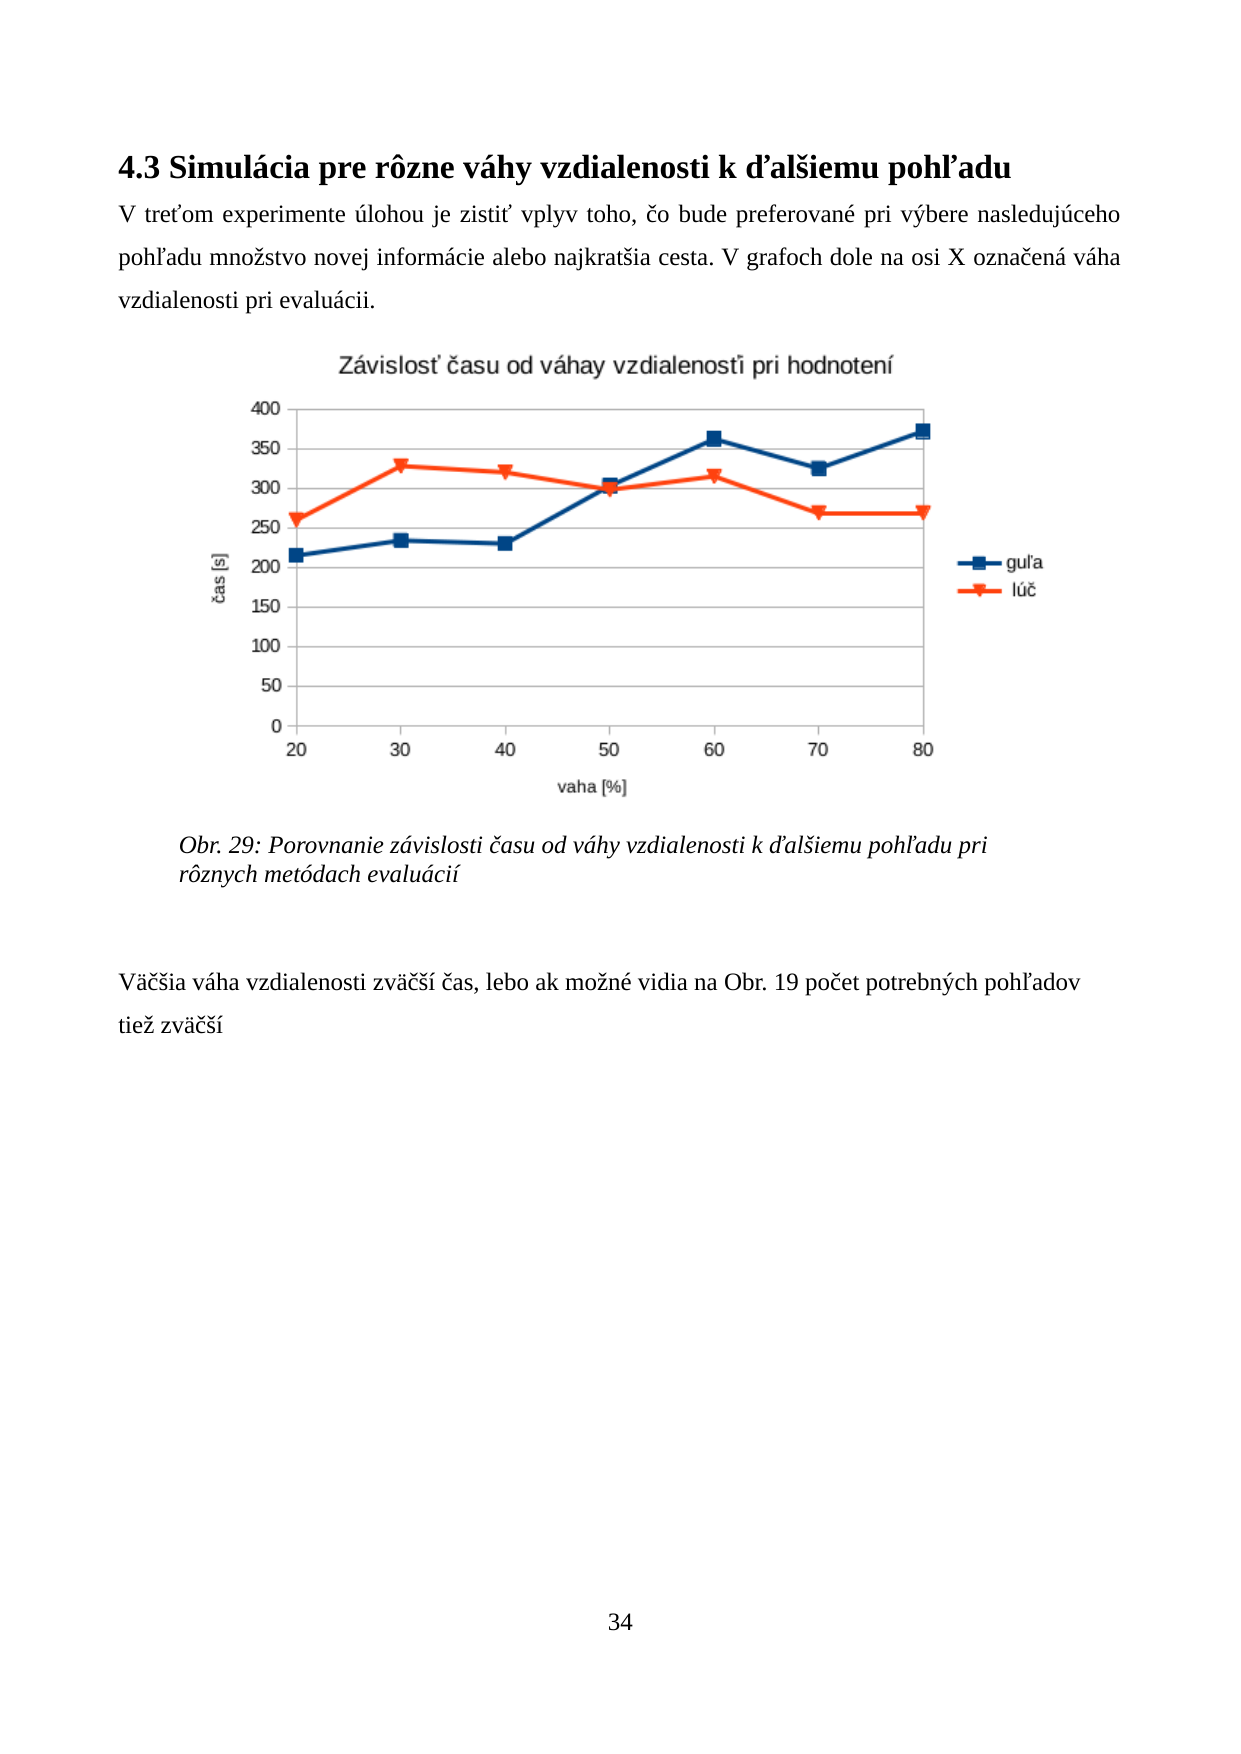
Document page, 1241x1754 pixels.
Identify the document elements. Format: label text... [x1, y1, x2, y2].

text [178, 315, 1062, 327]
picture [178, 327, 1062, 825]
subtitle Simulácia pre rôzne váhy vzdialenosti k ďalšiemu pohľadu [118, 148, 1122, 186]
text Väčšia váha vzdialenosti zväčší čas, lebo ak možné vidia na Obr. 19 počet potrebných pohľadov tiež zväčší [118, 967, 1122, 1039]
text Obr. 29: Porovnanie závislosti času od váhy vzdialenosti k ďalšiemu pohľadu pri rôznych metódach evaluácií [178, 825, 1062, 887]
text V treťom experimente úlohou je zistiť vplyv toho, čo bude preferované pri výbere nasledujúceho pohľadu množstvo novej informácie alebo najkratšia cesta. V grafoch dole na osi X označená váha vzdialenosti pri evaluácii. [118, 199, 1122, 314]
text [178, 887, 1062, 895]
